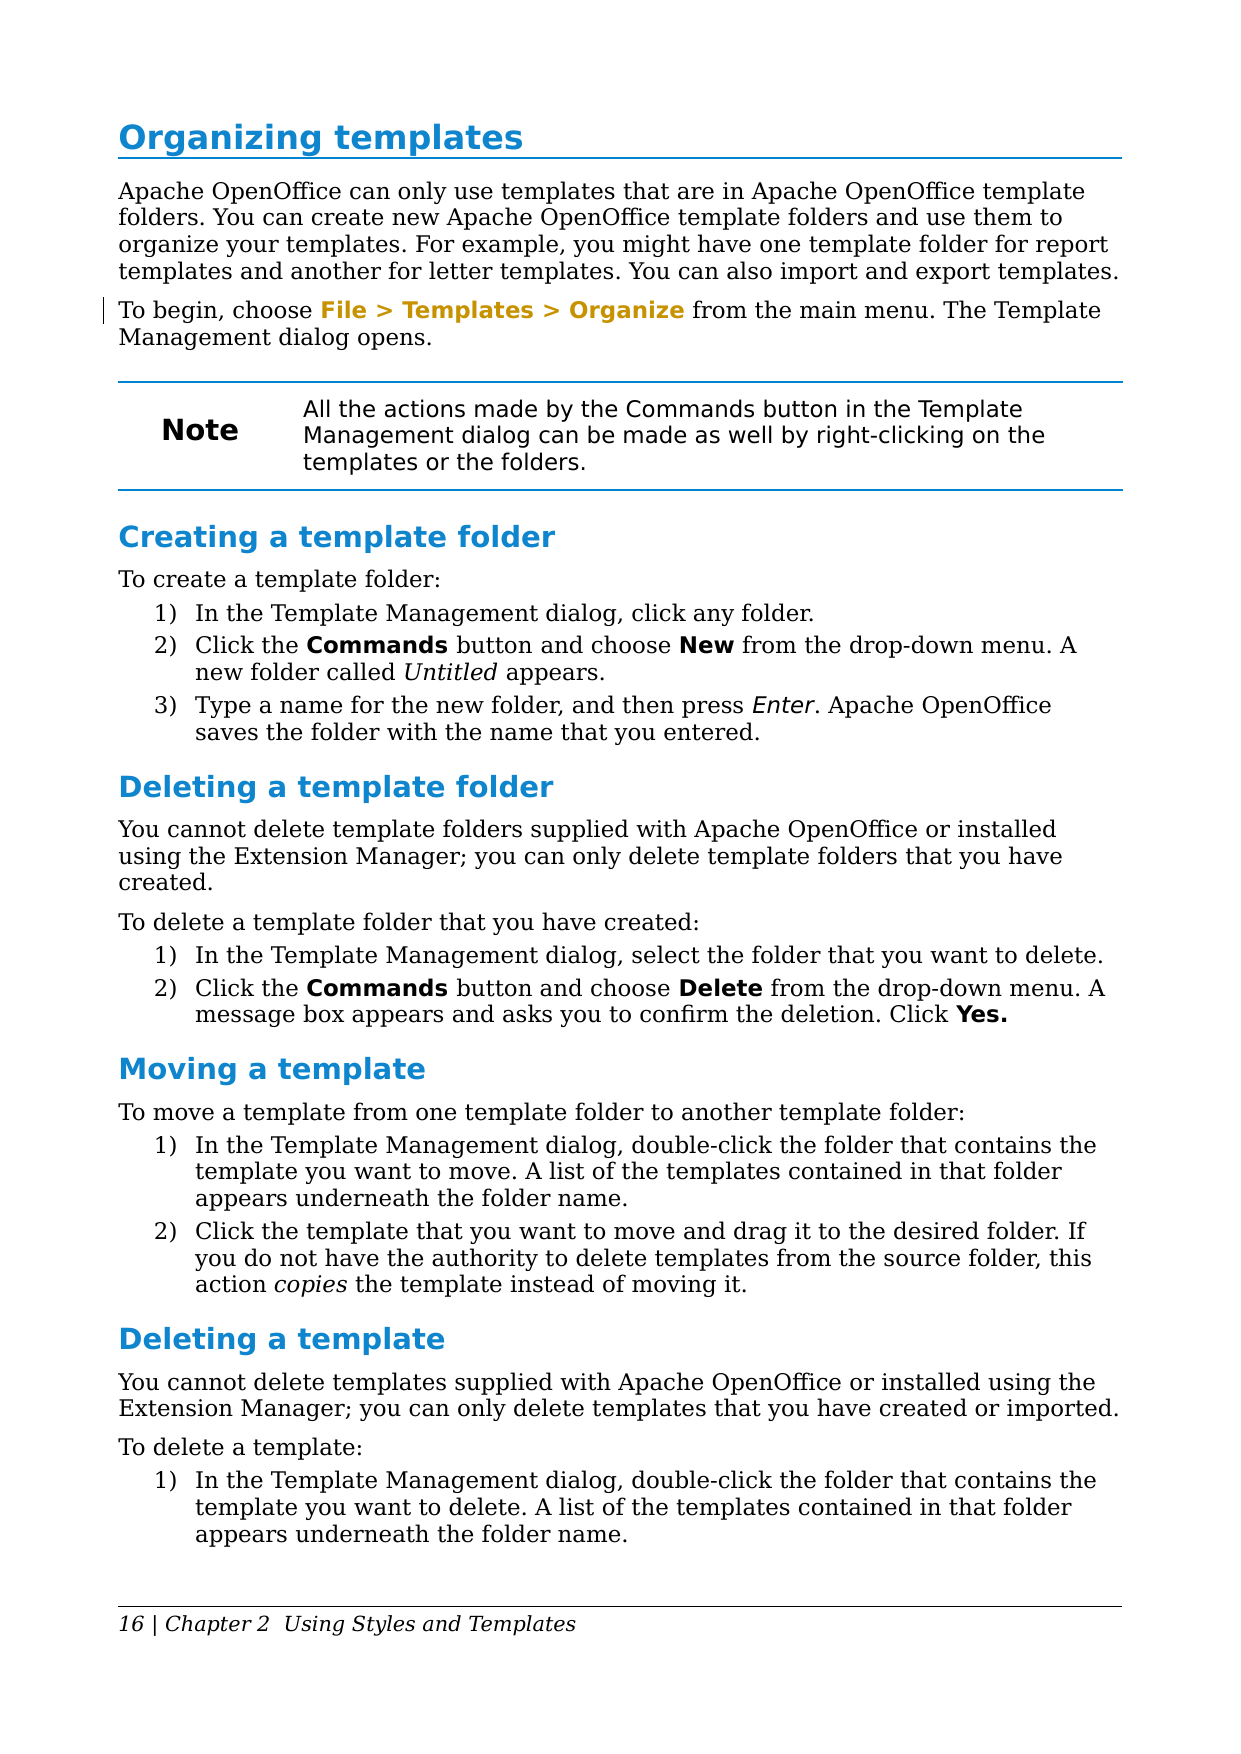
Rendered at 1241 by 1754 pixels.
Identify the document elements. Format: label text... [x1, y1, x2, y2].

subtitle Creating a template folder [118, 520, 1122, 554]
list To delete a template folder that you have created: [118, 909, 1122, 935]
text You cannot delete template folders supplied with Apache OpenOffice or installed using the Extension Manager; you can only delete template folders that you have created. [118, 816, 1122, 896]
list Click the template that you want to move and drag it to the desired folder. If you do not have the authority to delete templates from the source folder, this action copies the template instead of moving it. [177, 1218, 1122, 1298]
list To create a template folder: [118, 567, 1122, 593]
list Click the Commands button and choose New from the drop-down menu. A new folder called Untitled appears. [177, 633, 1122, 686]
text To begin, choose File > Templates > Organize from the main menu. The Template Management dialog opens. [118, 297, 1122, 350]
subtitle Deleting a template folder [118, 770, 1122, 804]
text You cannot delete templates supplied with Apache OpenOffice or installed using the Extension Manager; you can only delete templates that you have created or imported. [118, 1369, 1122, 1422]
list Type a name for the new folder, and then press Enter. Apache OpenOffice saves the folder with the name that you entered. [177, 692, 1122, 746]
list In the Template Management dialog, double-click the folder that contains the template you want to delete. A list of the templates contained in that folder appears underneath the folder name. [177, 1468, 1122, 1548]
list To move a template from one template folder to another template folder: [118, 1099, 1122, 1125]
list In the Template Management dialog, click any folder. [177, 600, 1122, 626]
subtitle Organizing templates [118, 118, 1122, 157]
list To delete a template: [118, 1434, 1122, 1461]
table_header Note [118, 383, 281, 489]
table_header All the actions made by the Commands button in the Template Management dialog can be made as well by right-clicking on the templates or the folders. [281, 383, 1122, 489]
list In the Template Management dialog, double-click the folder that contains the template you want to move. A list of the templates contained in that folder appears underneath the folder name. [177, 1132, 1122, 1212]
text Apache OpenOffice can only use templates that are in Apache OpenOffice template folders. You can create new Apache OpenOffice template folders and use them to organize your templates. For example, you might have one template folder for report templates and another for letter templates. You can also import and export templates. [118, 178, 1122, 284]
list In the Template Management dialog, select the folder that you want to delete. [177, 942, 1122, 968]
subtitle Deleting a template [118, 1322, 1122, 1356]
subtitle Moving a template [118, 1052, 1122, 1086]
list Click the Commands button and choose Delete from the drop-down menu. A message box appears and asks you to confirm the deletion. Click Yes. [177, 975, 1122, 1028]
